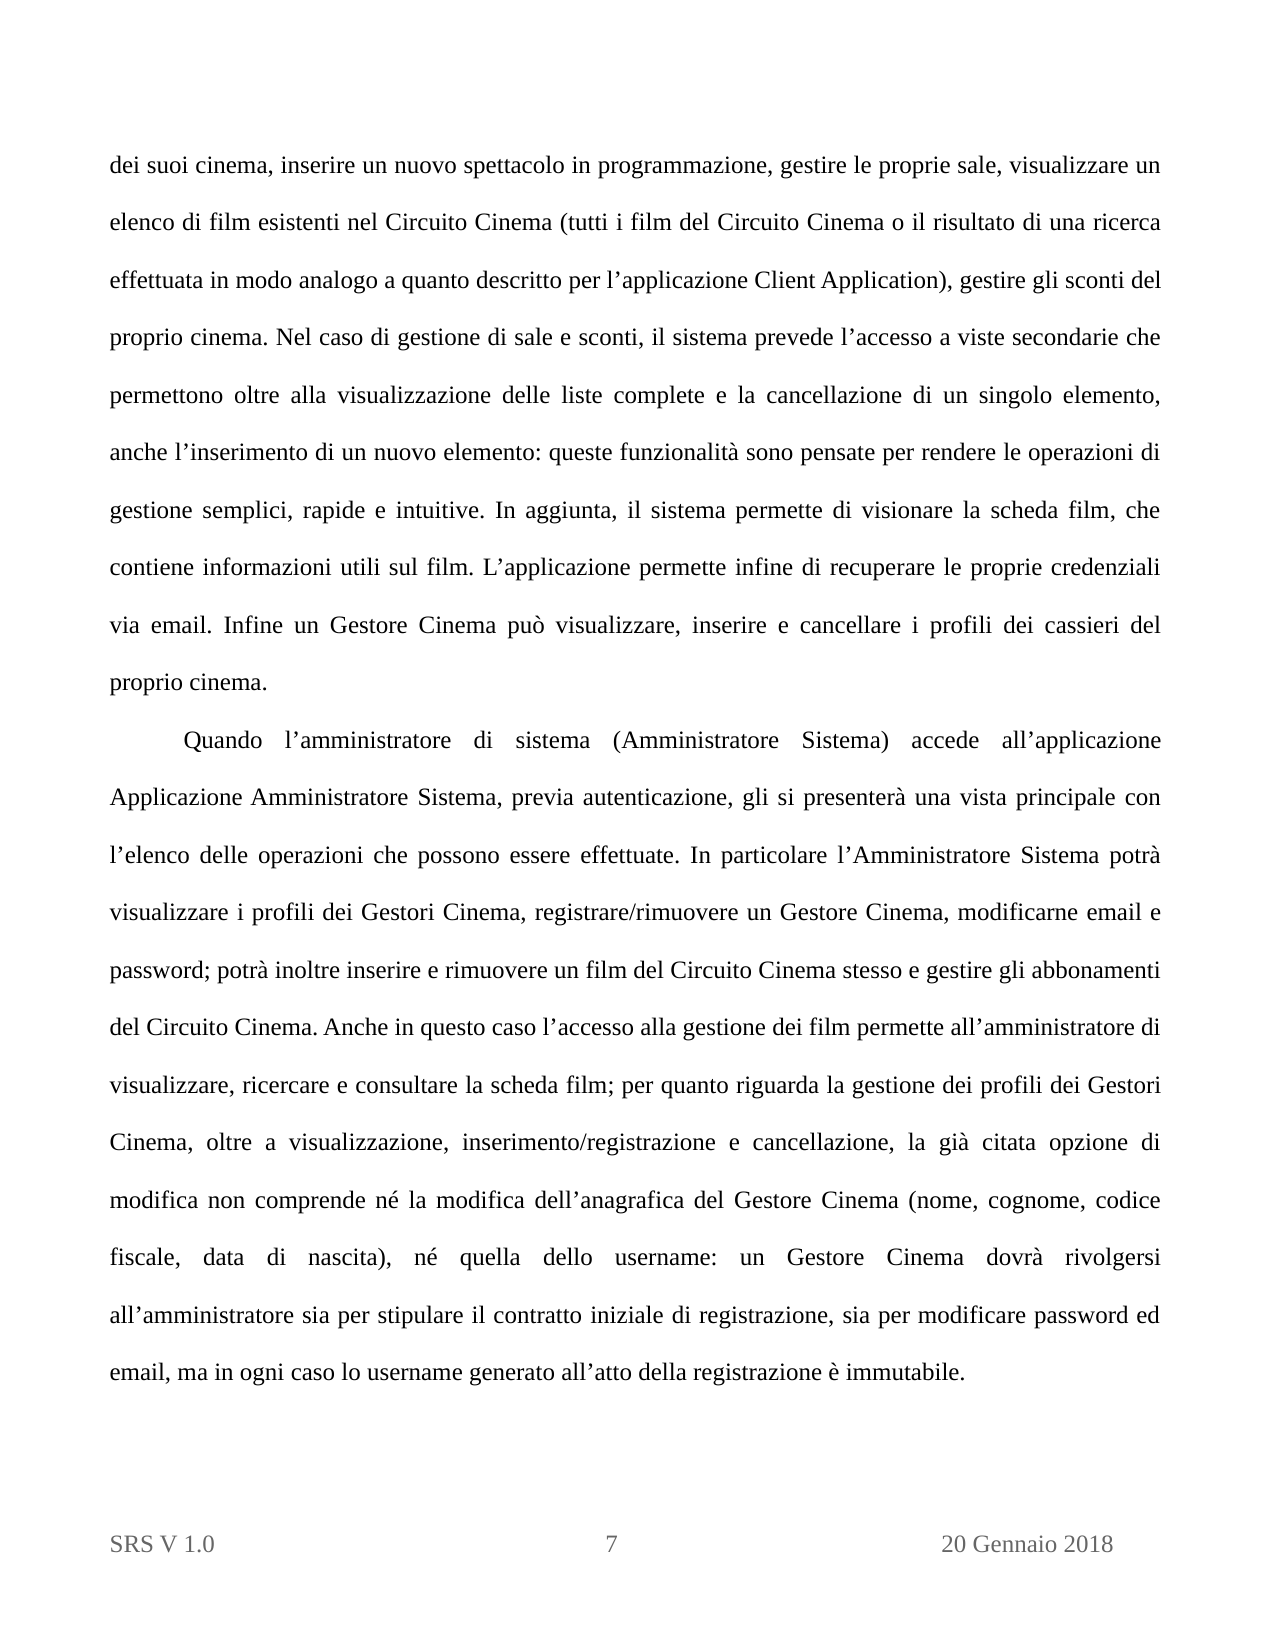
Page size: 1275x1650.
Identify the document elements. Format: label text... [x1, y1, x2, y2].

text dei suoi cinema, inserire un nuovo spettacolo in programmazione, gestire le proprie sale, visualizzare un elenco di film esistenti nel Circuito Cinema (tutti i film del Circuito Cinema o il risultato di una ricerca effettuata in modo analogo a quanto descritto per l’applicazione Client Application), gestire gli sconti del proprio cinema. Nel caso di gestione di sale e sconti, il sistema prevede l’accesso a viste secondarie che permettono oltre alla visualizzazione delle liste complete e la cancellazione di un singolo elemento, anche l’inserimento di un nuovo elemento: queste funzionalità sono pensate per rendere le operazioni di gestione semplici, rapide e intuitive. In aggiunta, il sistema permette di visionare la scheda film, che contiene informazioni utili sul film. L’applicazione permette infine di recuperare le proprie credenziali via email. Infine un Gestore Cinema può visualizzare, inserire e cancellare i profili dei cassieri del proprio cinema. [109, 150, 1162, 696]
text Quando l’amministratore di sistema (Amministratore Sistema) accede all’applicazione Applicazione Amministratore Sistema, previa autenticazione, gli si presenterà una vista principale con l’elenco delle operazioni che possono essere effettuate. In particolare l’Amministratore Sistema potrà visualizzare i profili dei Gestori Cinema, registrare/rimuovere un Gestore Cinema, modificarne email e password; potrà inoltre inserire e rimuovere un film del Circuito Cinema stesso e gestire gli abbonamenti del Circuito Cinema. Anche in questo caso l’accesso alla gestione dei film permette all’amministratore di visualizzare, ricercare e consultare la scheda film; per quanto riguarda la gestione dei profili dei Gestori Cinema, oltre a visualizzazione, inserimento/registrazione e cancellazione, la già citata opzione di modifica non comprende né la modifica dell’anagrafica del Gestore Cinema (nome, cognome, codice fiscale, data di nascita), né quella dello username: un Gestore Cinema dovrà rivolgersi all’amministratore sia per stipulare il contratto iniziale di registrazione, sia per modificare password ed email, ma in ogni caso lo username generato all’atto della registrazione è immutabile. [109, 725, 1162, 1386]
